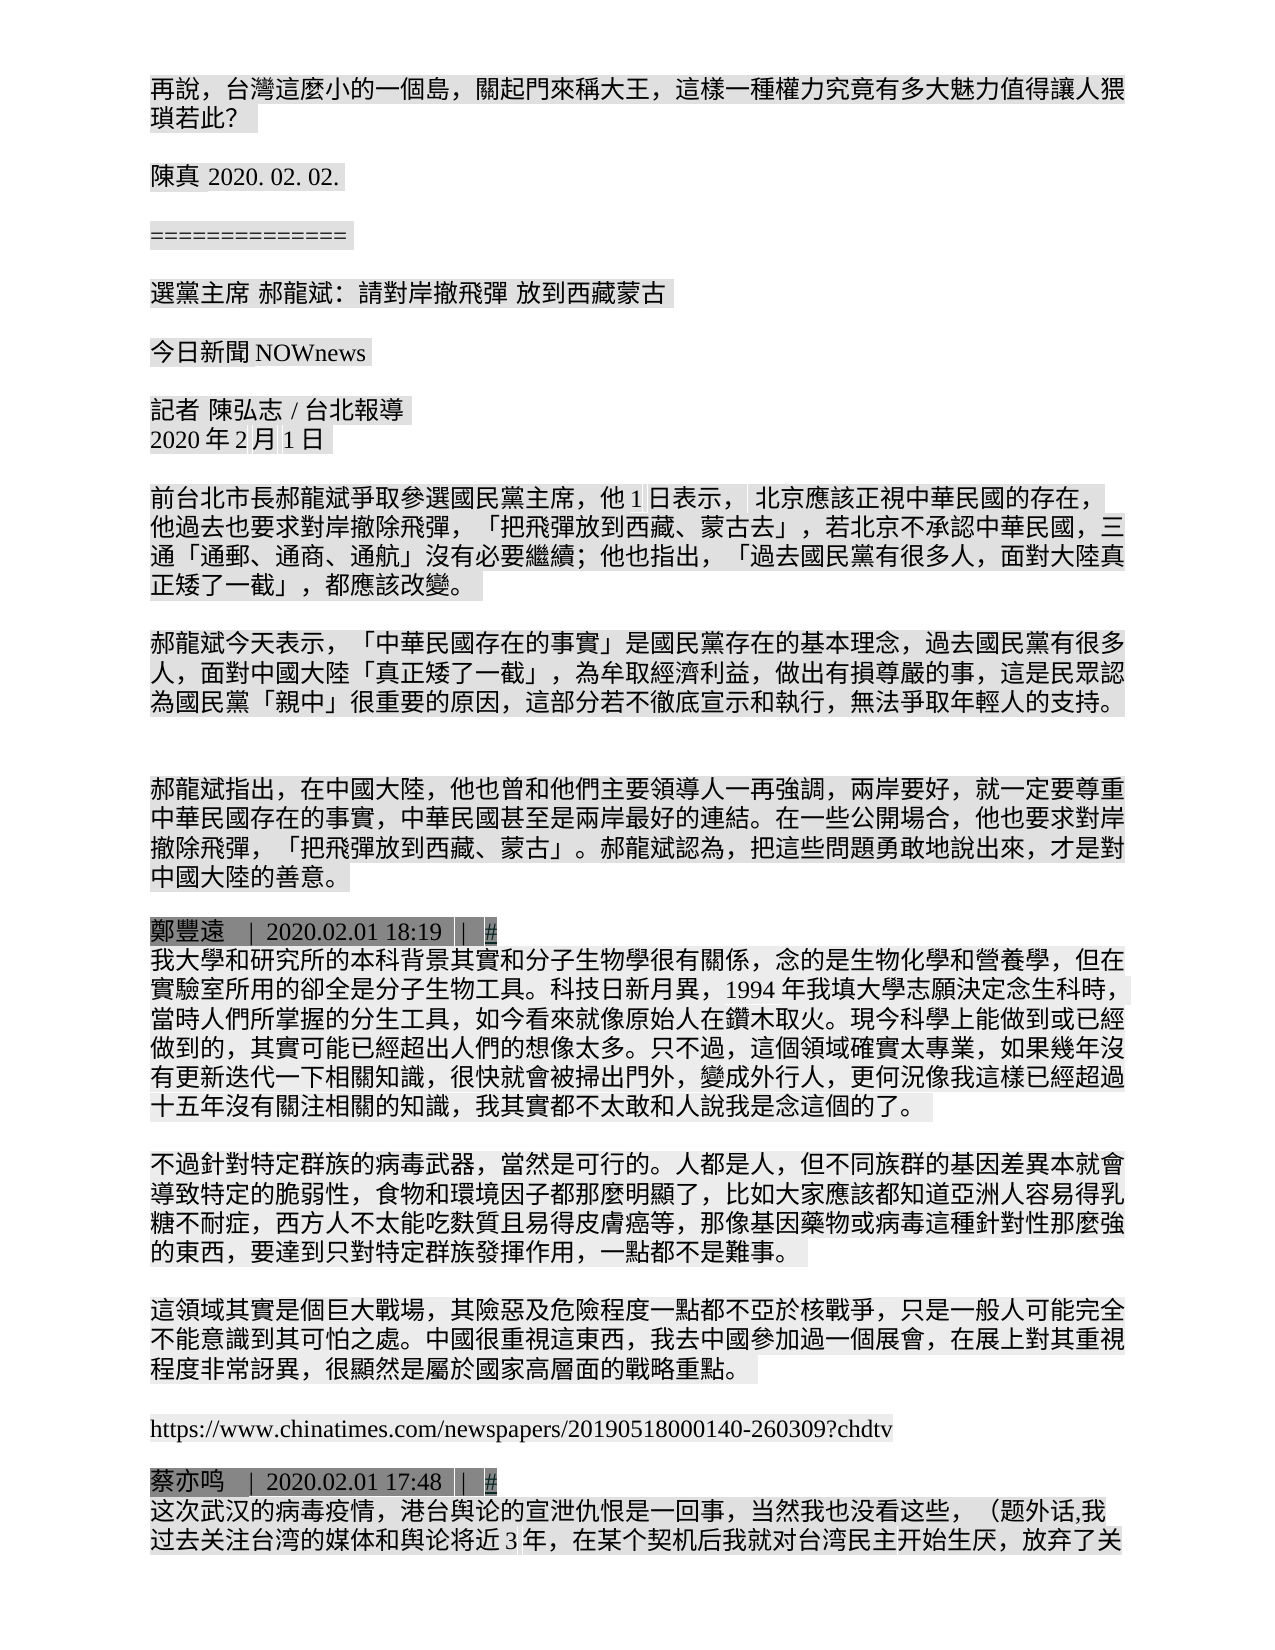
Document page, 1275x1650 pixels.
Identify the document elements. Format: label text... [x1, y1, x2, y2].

text 这次武汉的病毒疫情，港台舆论的宣泄仇恨是一回事，当然我也没看这些，（题外话,我过去关注台湾的媒体和舆论将近3年，在某个契机后我就对台湾民主开始生厌，放弃了关 [150, 1497, 1125, 1555]
text 鄭豐遠 | 2020.02.01 18:19 | # [150, 917, 1125, 946]
text 蔡亦鸣 | 2020.02.01 17:48 | # [150, 1467, 1125, 1497]
text 再說，台灣這麼小的一個島，關起門來稱大王，這樣一種權力究竟有多大魅力值得讓人猥瑣若此？ 陳真 2020. 02. 02. ============== 選黨主席 郝龍斌：請對岸撤飛彈 放到西藏蒙古 今日新聞NOWnews 記者 陳弘志 / 台北報導 2020年2月1日 前台北市長郝龍斌爭取參選國民黨主席，他1日表示， 北京應該正視中華民國的存在，他過去也要求對岸撤除飛彈，「把飛彈放到西藏、蒙古去」，若北京不承認中華民國，三通「通郵、通商、通航」沒有必要繼續；他也指出，「過去國民黨有很多人，面對大陸真正矮了一截」，都應該改變。 郝龍斌今天表示，「中華民國存在的事實」是國民黨存在的基本理念，過去國民黨有很多人，面對中國大陸「真正矮了一截」，為牟取經濟利益，做出有損尊嚴的事，這是民眾認為國民黨「親中」很重要的原因，這部分若不徹底宣示和執行，無法爭取年輕人的支持。 郝龍斌指出，在中國大陸，他也曾和他們主要領導人一再強調，兩岸要好，就一定要尊重中華民國存在的事實，中華民國甚至是兩岸最好的連結。在一些公開場合，他也要求對岸撤除飛彈，「把飛彈放到西藏、蒙古」。郝龍斌認為，把這些問題勇敢地說出來，才是對中國大陸的善意。 [150, 75, 1125, 892]
text 我大學和研究所的本科背景其實和分子生物學很有關係，念的是生物化學和營養學，但在實驗室所用的卻全是分子生物工具。科技日新月異，1994 年我填大學志願決定念生科時，當時人們所掌握的分生工具，如今看來就像原始人在鑽木取火。現今科學上能做到或已經做到的，其實可能已經超出人們的想像太多。只不過，這個領域確實太專業，如果幾年沒有更新迭代一下相關知識，很快就會被掃出門外，變成外行人，更何況像我這樣已經超過十五年沒有關注相關的知識，我其實都不太敢和人說我是念這個的了。 不過針對特定群族的病毒武器，當然是可行的。人都是人，但不同族群的基因差異本就會導致特定的脆弱性，食物和環境因子都那麼明顯了，比如大家應該都知道亞洲人容易得乳糖不耐症，西方人不太能吃麩質且易得皮膚癌等，那像基因藥物或病毒這種針對性那麼強的東西，要達到只對特定群族發揮作用，一點都不是難事。 這領域其實是個巨大戰場，其險惡及危險程度一點都不亞於核戰爭，只是一般人可能完全不能意識到其可怕之處。中國很重視這東西，我去中國參加過一個展會，在展上對其重視程度非常訝異，很顯然是屬於國家高層面的戰略重點。 https://www.chinatimes.com/newspapers/20190518000140-260309?chdtv [150, 946, 1125, 1442]
